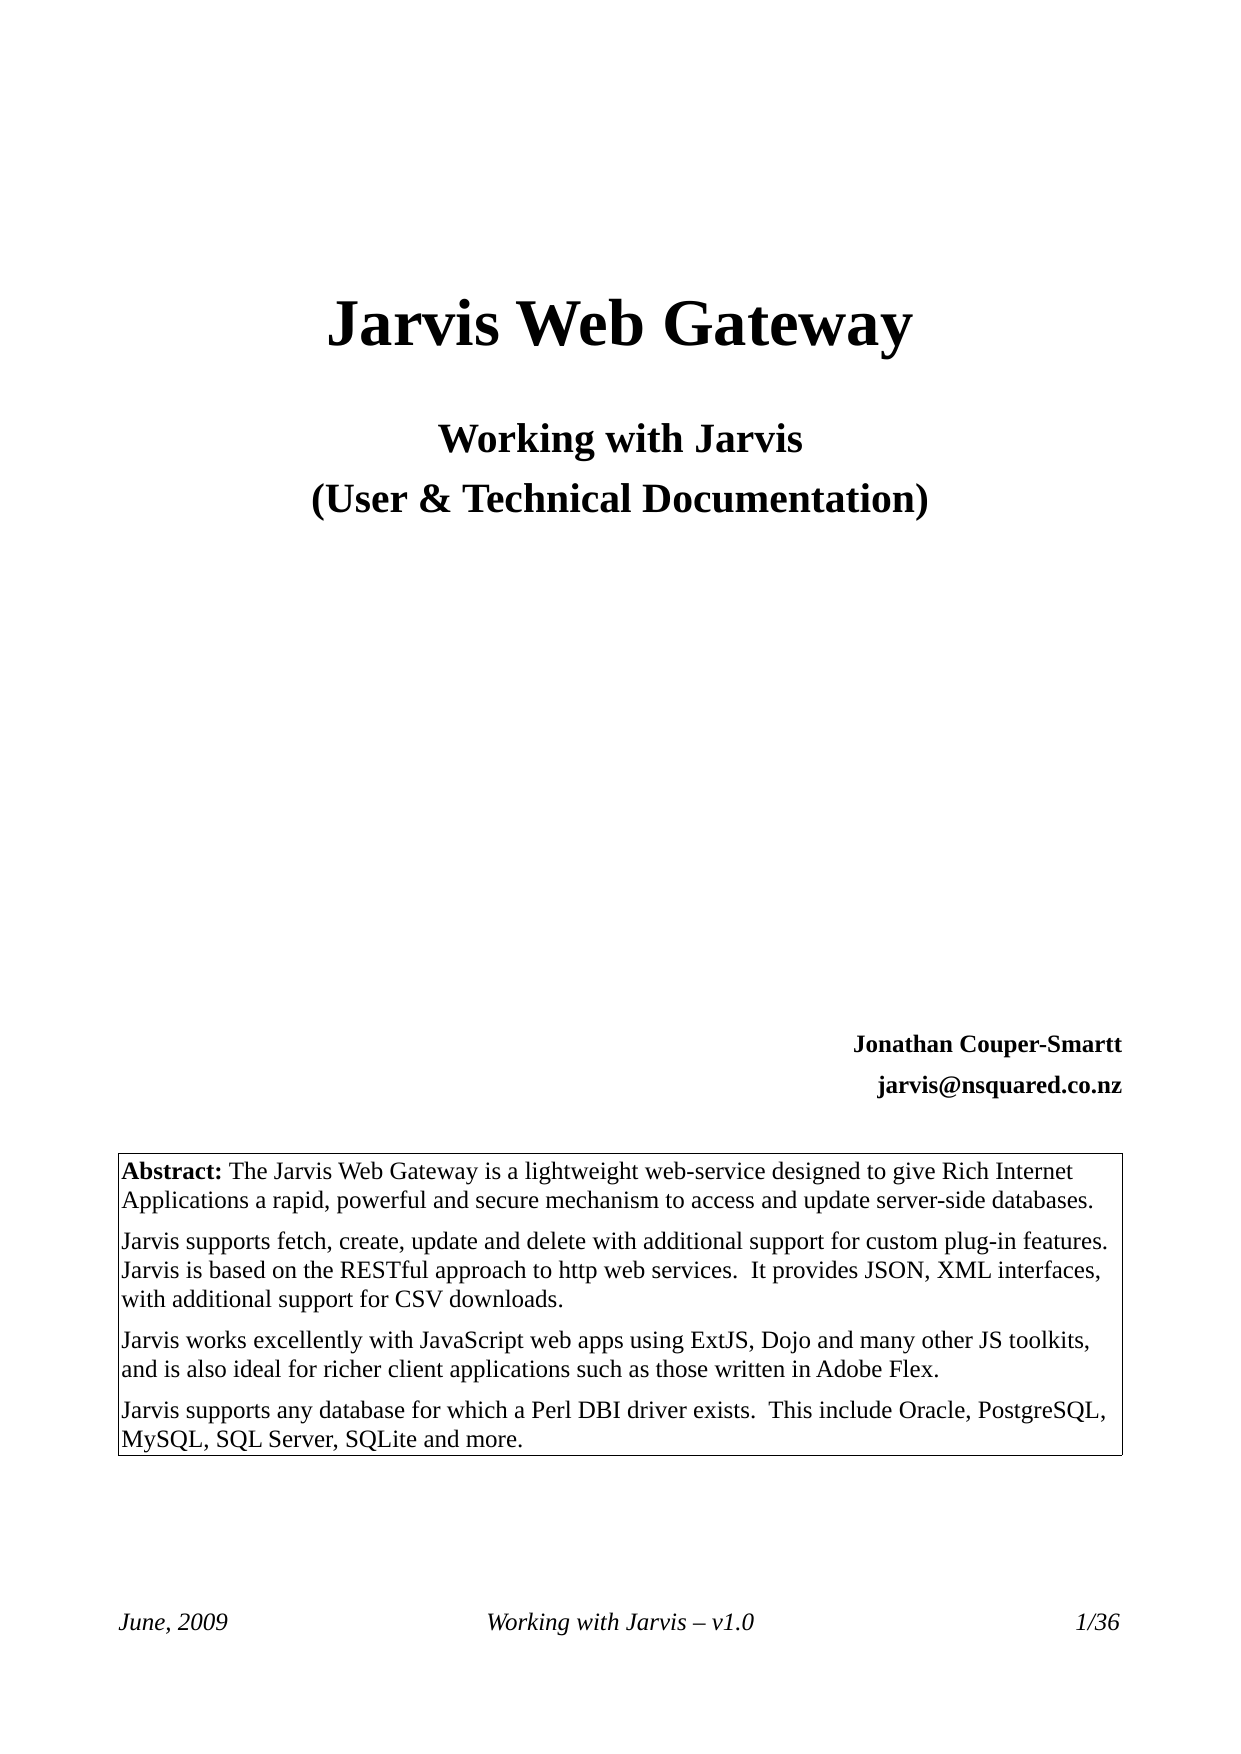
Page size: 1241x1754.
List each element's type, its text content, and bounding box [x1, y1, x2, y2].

text Jarvis Web Gateway [118, 283, 1122, 360]
text (User & Technical Documentation) [118, 474, 1122, 522]
text Jonathan Couper-Smartt [118, 1029, 1122, 1058]
text Working with Jarvis [118, 413, 1122, 461]
text jarvis@nsquared.co.nz [118, 1071, 1122, 1099]
text Abstract: The Jarvis Web Gateway is a lightweight web-service designed to give Rich Internet Applications a rapid, powerful and secure mechanism to access and update server-side databases. [119, 1154, 1122, 1214]
text Jarvis supports any database for which a Perl DBI driver exists. This include Oracle, PostgreSQL, MySQL, SQL Server, SQLite and more. [119, 1392, 1122, 1455]
text Jarvis supports fetch, create, update and delete with additional support for custom plug-in features. Jarvis is based on the RESTful approach to http web services. It provides JSON, XML interfaces, with additional support for CSV downloads. [119, 1223, 1122, 1312]
text Jarvis works excellently with JavaScript web apps using ExtJS, Dojo and many other JS toolkits, and is also ideal for richer client applications such as those written in Adobe Flex. [119, 1322, 1122, 1382]
